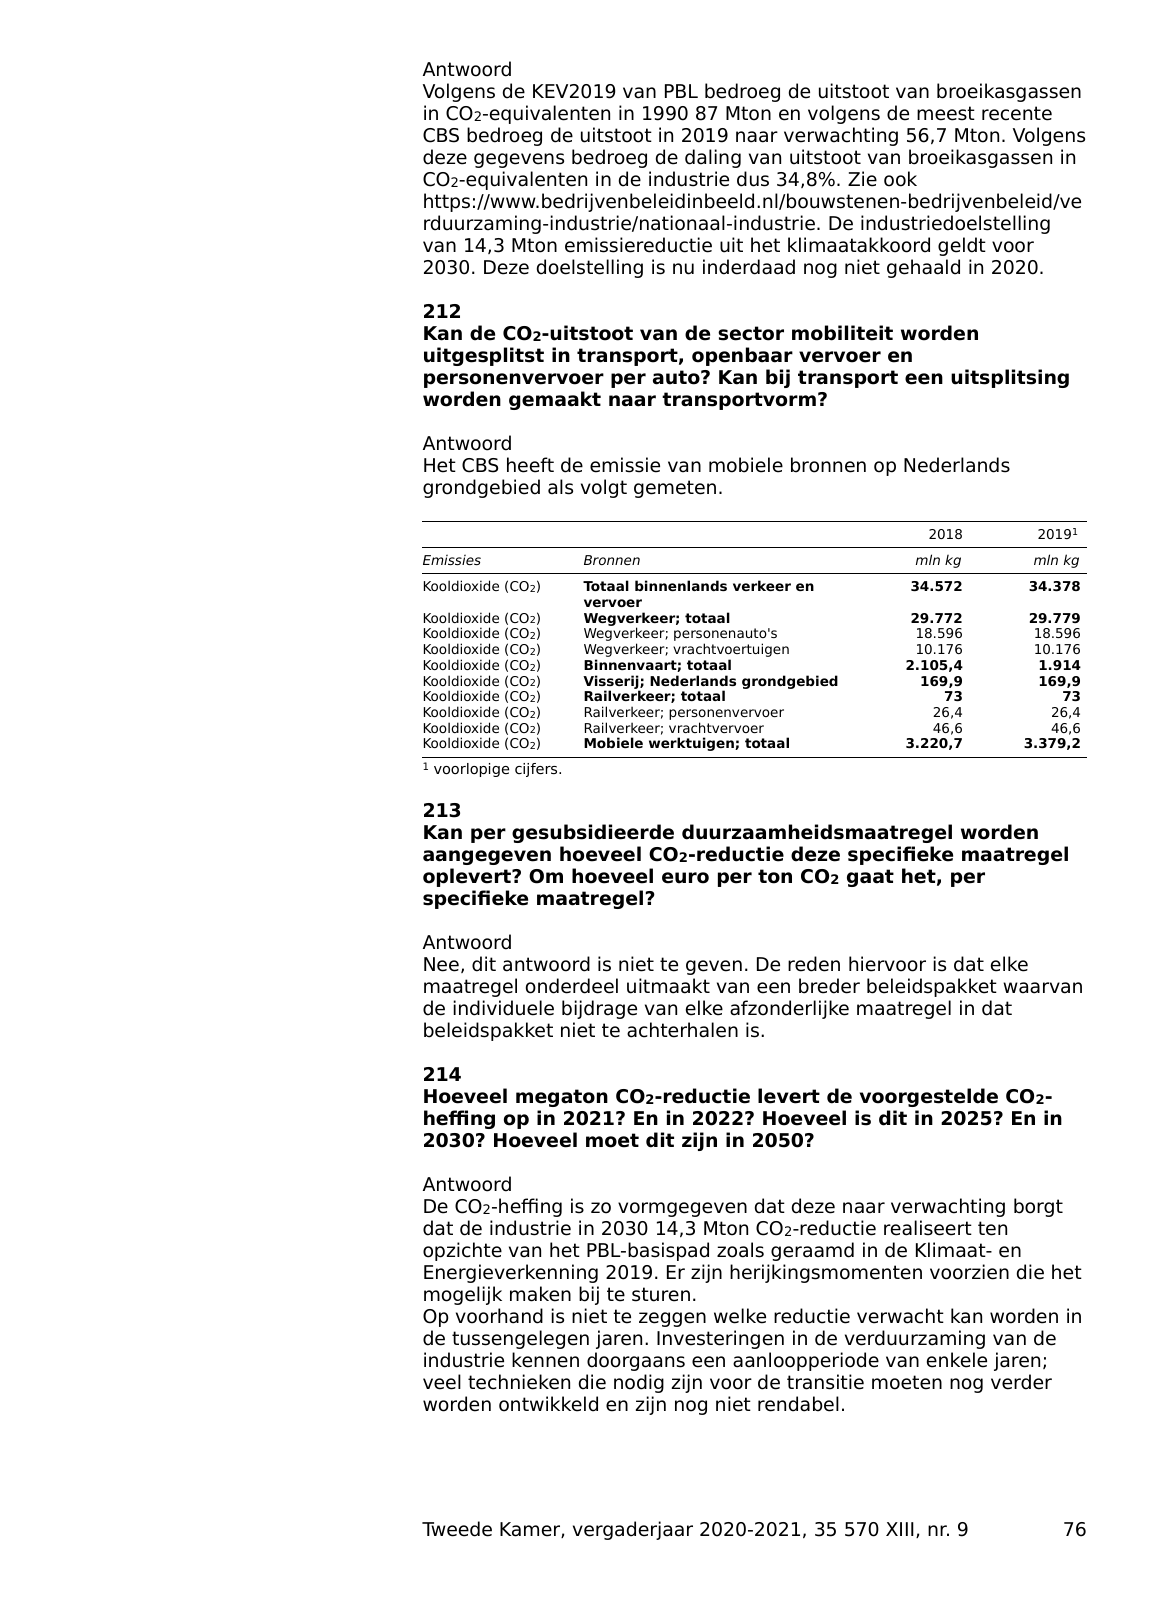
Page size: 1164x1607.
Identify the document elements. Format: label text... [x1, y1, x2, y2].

table_cell 34.378 [969, 574, 1087, 610]
table_cell Wegverkeer; personenauto's [577, 626, 850, 642]
table_cell Kooldioxide (CO2) [422, 610, 577, 626]
table_cell Totaal binnenlands verkeer en vervoer [577, 574, 850, 610]
table_header 20191 [969, 522, 1087, 547]
table_cell 2.105,4 [850, 658, 968, 673]
table_cell Kooldioxide (CO2) [422, 736, 577, 757]
table_cell 169,9 [850, 673, 968, 689]
table_cell Emissies [422, 548, 577, 573]
table_header [577, 522, 850, 547]
table_cell Kooldioxide (CO2) [422, 626, 577, 642]
table_cell 73 [850, 689, 968, 705]
table_cell Railverkeer; totaal [577, 689, 850, 705]
text Antwoord [422, 1174, 1087, 1196]
table_cell 29.772 [850, 610, 968, 626]
table_cell mln kg [850, 548, 968, 573]
text Het CBS heeft de emissie van mobiele bronnen op Nederlands grondgebied als volgt gemeten. [422, 455, 1087, 499]
table_cell mln kg [969, 548, 1087, 573]
table_cell 73 [969, 689, 1087, 705]
text Antwoord [422, 932, 1087, 954]
table_cell Kooldioxide (CO2) [422, 705, 577, 721]
table_cell Bronnen [577, 548, 850, 573]
table_cell 26,4 [850, 705, 968, 721]
table_header 2018 [850, 522, 968, 547]
table_cell Railverkeer; vrachtvervoer [577, 721, 850, 736]
text 214 [422, 1064, 1087, 1086]
table_cell Mobiele werktuigen; totaal [577, 736, 850, 757]
table_cell 3.220,7 [850, 736, 968, 757]
table_cell 18.596 [850, 626, 968, 642]
table_cell Wegverkeer; totaal [577, 610, 850, 626]
text Hoeveel megaton CO2-reductie levert de voorgestelde CO2-heffing op in 2021? En in 2022? Hoeveel is dit in 2025? En in 2030? Hoeveel moet dit zijn in 2050? [422, 1086, 1087, 1152]
table_cell Kooldioxide (CO2) [422, 673, 577, 689]
table_cell Binnenvaart; totaal [577, 658, 850, 673]
table_cell Visserij; Nederlands grondgebied [577, 673, 850, 689]
table_cell 3.379,2 [969, 736, 1087, 757]
text Antwoord [422, 59, 1087, 81]
text 213 [422, 800, 1087, 822]
table_header [422, 522, 577, 547]
table_cell 46,6 [969, 721, 1087, 736]
table_cell 1 voorlopige cijfers. [422, 758, 1087, 777]
table_cell 1.914 [969, 658, 1087, 673]
table_cell Kooldioxide (CO2) [422, 658, 577, 673]
text 212 [422, 301, 1087, 323]
table_cell 169,9 [969, 673, 1087, 689]
table_cell Kooldioxide (CO2) [422, 642, 577, 658]
table_cell 46,6 [850, 721, 968, 736]
table_cell 26,4 [969, 705, 1087, 721]
table_cell 10.176 [850, 642, 968, 658]
table_cell Wegverkeer; vrachtvoertuigen [577, 642, 850, 658]
text Kan per gesubsidieerde duurzaamheidsmaatregel worden aangegeven hoeveel CO2-reductie deze specifieke maatregel oplevert? Om hoeveel euro per ton CO2 gaat het, per specifieke maatregel? [422, 822, 1087, 909]
text De CO2-heffing is zo vormgegeven dat deze naar verwachting borgt dat de industrie in 2030 14,3 Mton CO2-reductie realiseert ten opzichte van het PBL-basispad zoals geraamd in de Klimaat- en Energieverkenning 2019. Er zijn herijkingsmomenten voorzien die het mogelijk maken bij te sturen. [422, 1196, 1087, 1306]
text Op voorhand is niet te zeggen welke reductie verwacht kan worden in de tussengelegen jaren. Investeringen in de verduurzaming van de industrie kennen doorgaans een aanloopperiode van enkele jaren; veel technieken die nodig zijn voor de transitie moeten nog verder worden ontwikkeld en zijn nog niet rendabel. [422, 1306, 1087, 1416]
table_cell 29.779 [969, 610, 1087, 626]
table_cell Kooldioxide (CO2) [422, 721, 577, 736]
table_cell Kooldioxide (CO2) [422, 574, 577, 610]
text Kan de CO2-uitstoot van de sector mobiliteit worden uitgesplitst in transport, openbaar vervoer en personenvervoer per auto? Kan bij transport een uitsplitsing worden gemaakt naar transportvorm? [422, 323, 1087, 411]
table_cell 10.176 [969, 642, 1087, 658]
text Volgens de KEV2019 van PBL bedroeg de uitstoot van broeikasgassen in CO2-equivalenten in 1990 87 Mton en volgens de meest recente CBS bedroeg de uitstoot in 2019 naar verwachting 56,7 Mton. Volgens deze gegevens bedroeg de daling van uitstoot van broeikasgassen in CO2-equivalenten in de industrie dus 34,8%. Zie ook https://www.bedrijvenbeleidinbeeld.nl/bouwstenen-bedrijvenbeleid/verduurzaming-industrie/nationaal-industrie. De industriedoelstelling van 14,3 Mton emissiereductie uit het klimaatakkoord geldt voor 2030. Deze doelstelling is nu inderdaad nog niet gehaald in 2020. [422, 81, 1087, 279]
table_cell Railverkeer; personenvervoer [577, 705, 850, 721]
table_cell 34.572 [850, 574, 968, 610]
table_cell Kooldioxide (CO2) [422, 689, 577, 705]
text Nee, dit antwoord is niet te geven. De reden hiervoor is dat elke maatregel onderdeel uitmaakt van een breder beleidspakket waarvan de individuele bijdrage van elke afzonderlijke maatregel in dat beleidspakket niet te achterhalen is. [422, 954, 1087, 1042]
table_cell 18.596 [969, 626, 1087, 642]
text Antwoord [422, 433, 1087, 455]
